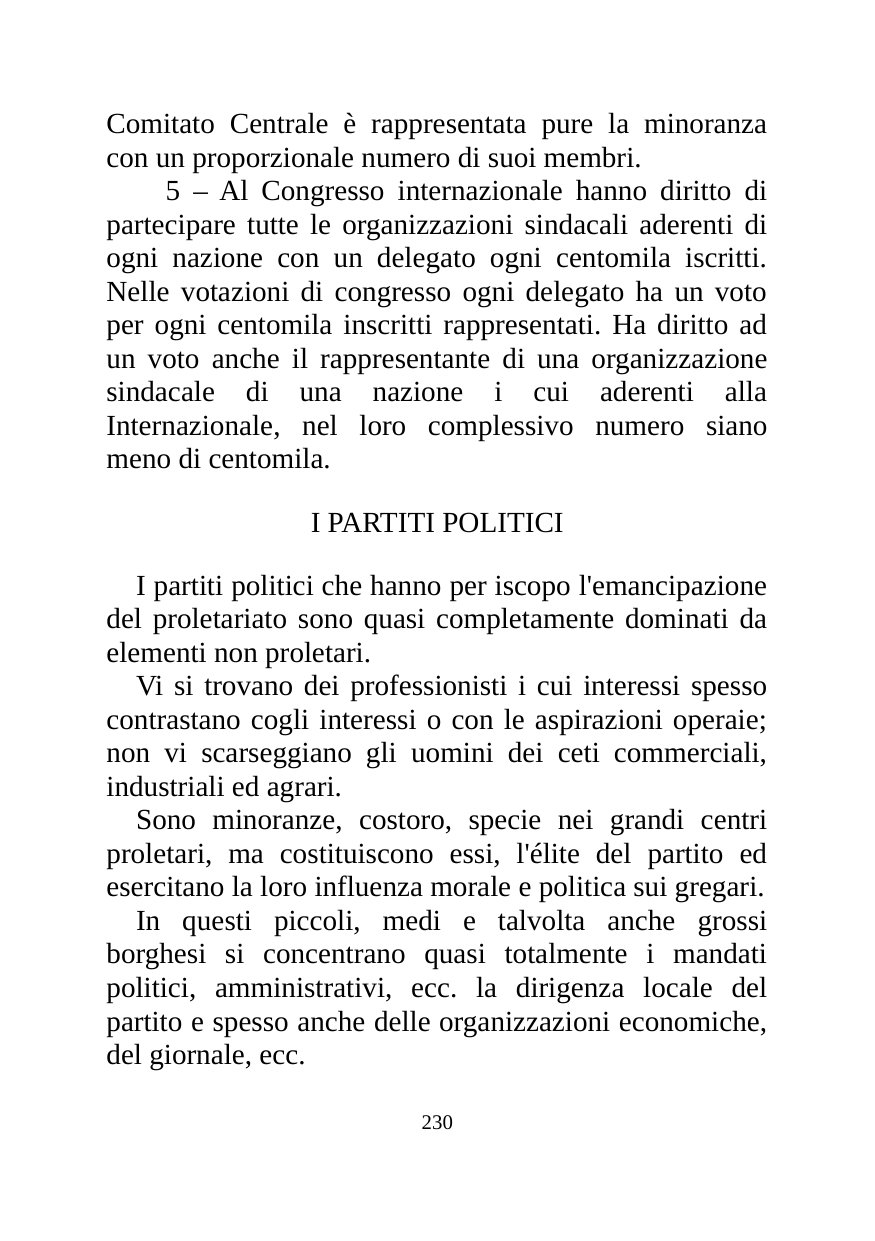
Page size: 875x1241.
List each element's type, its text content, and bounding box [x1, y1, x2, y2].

text Vi si trovano dei professionisti i cui interessi spesso contrastano cogli interessi o con le aspirazioni operaie; non vi scarseggiano gli uomini dei ceti commerciali, industriali ed agrari. [106, 668, 768, 802]
text 5 – Al Congresso internazionale hanno diritto di partecipare tutte le organizzazioni sindacali aderenti di ogni nazione con un delegato ogni centomila iscritti. Nelle votazioni di congresso ogni delegato ha un voto per ogni centomila inscritti rappresentati. Ha diritto ad un voto anche il rappresentante di una organizzazione sindacale di una nazione i cui aderenti alla Internazionale, nel loro complessivo numero siano meno di centomila. [106, 173, 768, 475]
text I PARTITI POLITICI [106, 505, 768, 538]
text Comitato Centrale è rappresentata pure la minoranza con un proporzionale numero di suoi membri. [106, 106, 768, 173]
text Sono minoranze, costoro, specie nei grandi centri proletari, ma costituiscono essi, l'élite del partito ed esercitano la loro influenza morale e politica sui gregari. [106, 802, 768, 903]
text In questi piccoli, medi e talvolta anche grossi borghesi si concentrano quasi totalmente i mandati politici, amministrativi, ecc. la dirigenza locale del partito e spesso anche delle organizzazioni economiche, del giornale, ecc. [106, 903, 768, 1071]
text I partiti politici che hanno per iscopo l'emancipazione del proletariato sono quasi completamente dominati da elementi non proletari. [106, 568, 768, 668]
